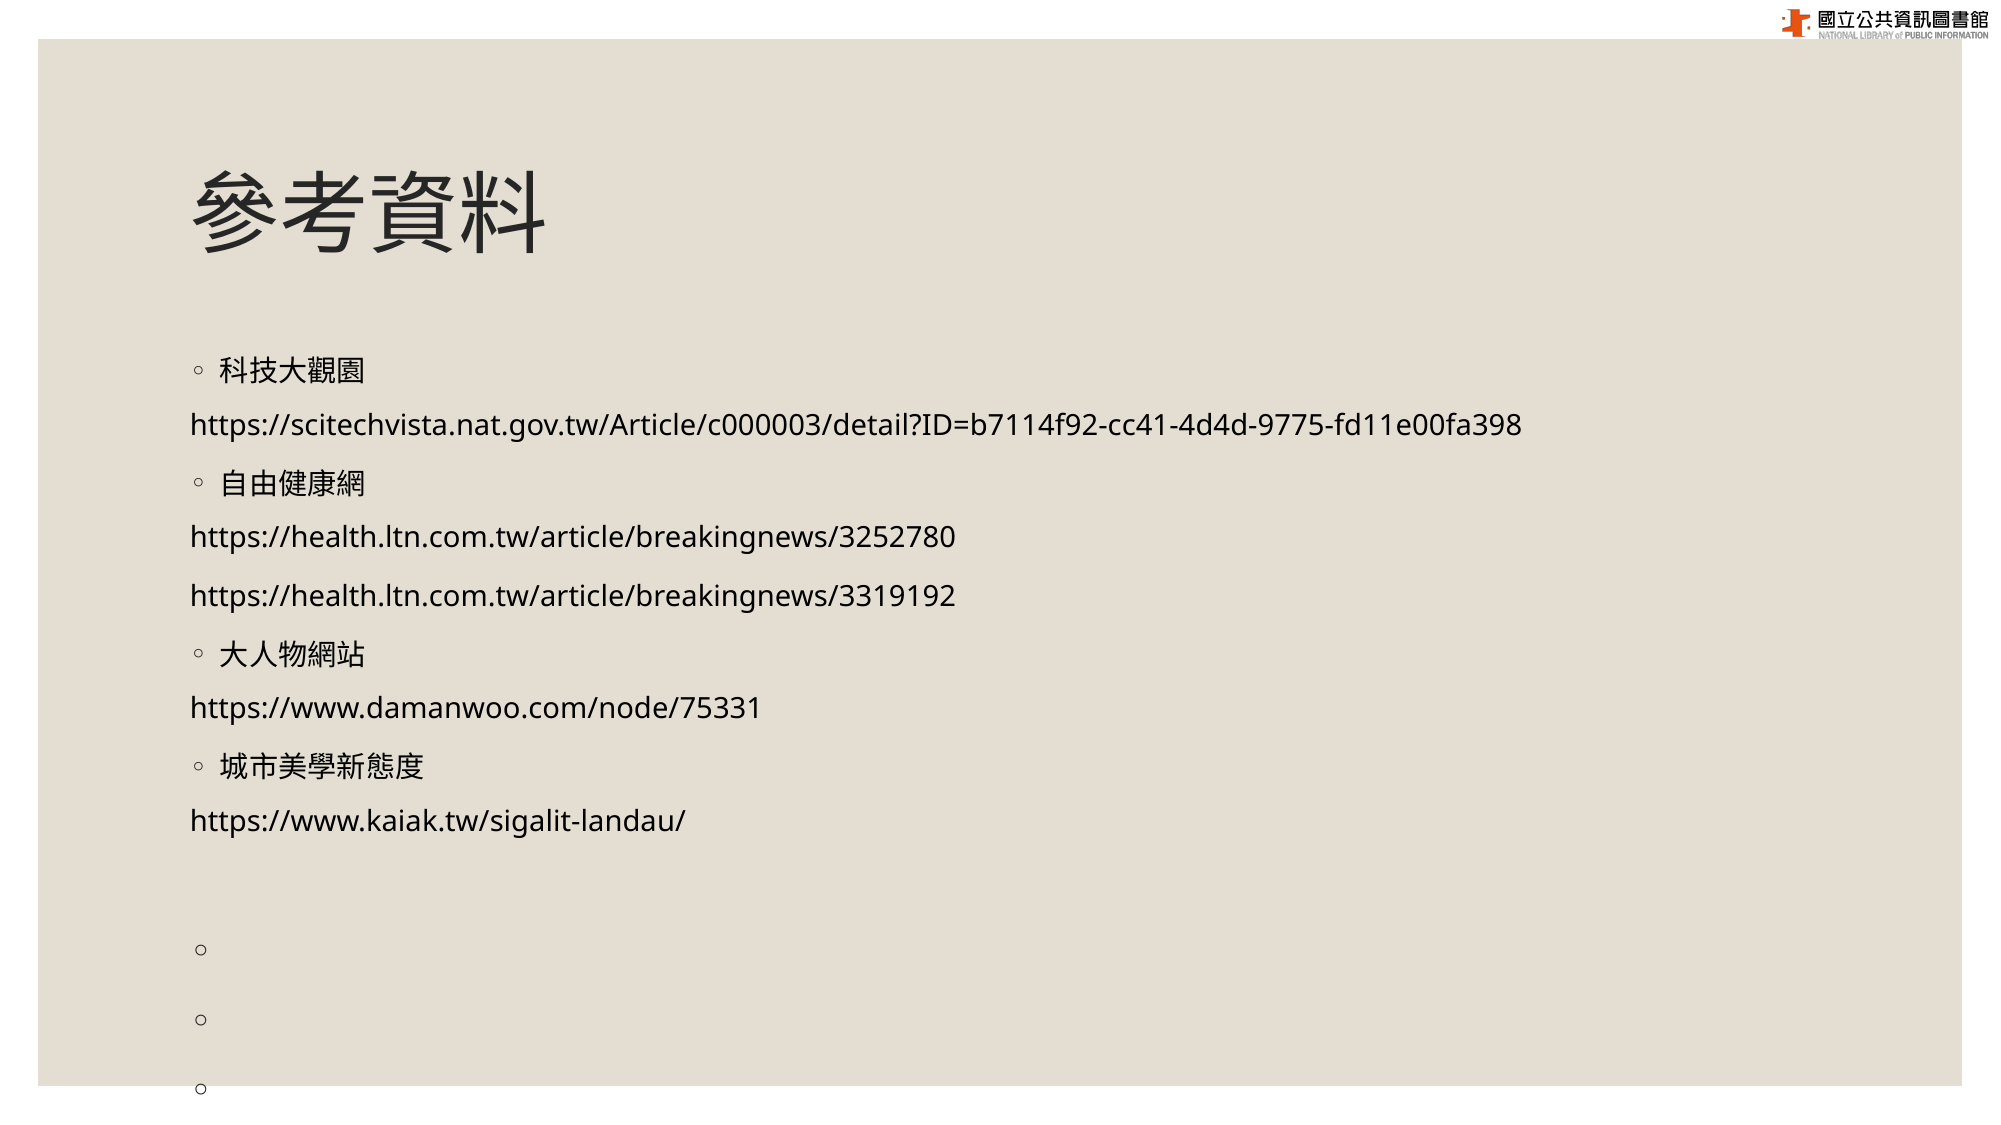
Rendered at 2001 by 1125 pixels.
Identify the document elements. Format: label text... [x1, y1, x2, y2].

title 參考資料 [174, 105, 1825, 221]
list 科技大觀園 https://scitechvista.nat.gov.tw/Article/c000003/detail?ID=b7114f92-cc41-4d4d-9775-fd11e00fa398 自由健康網 https://health.ltn.com.tw/article/breakingnews/3252780 https://health.ltn.com.tw/article/breakingnews/3319192 大人物網站 https://www.damanwoo.com/node/75331 城市美學新態度 https://www.kaiak.tw/sigalit-landau/ [174, 244, 1825, 991]
